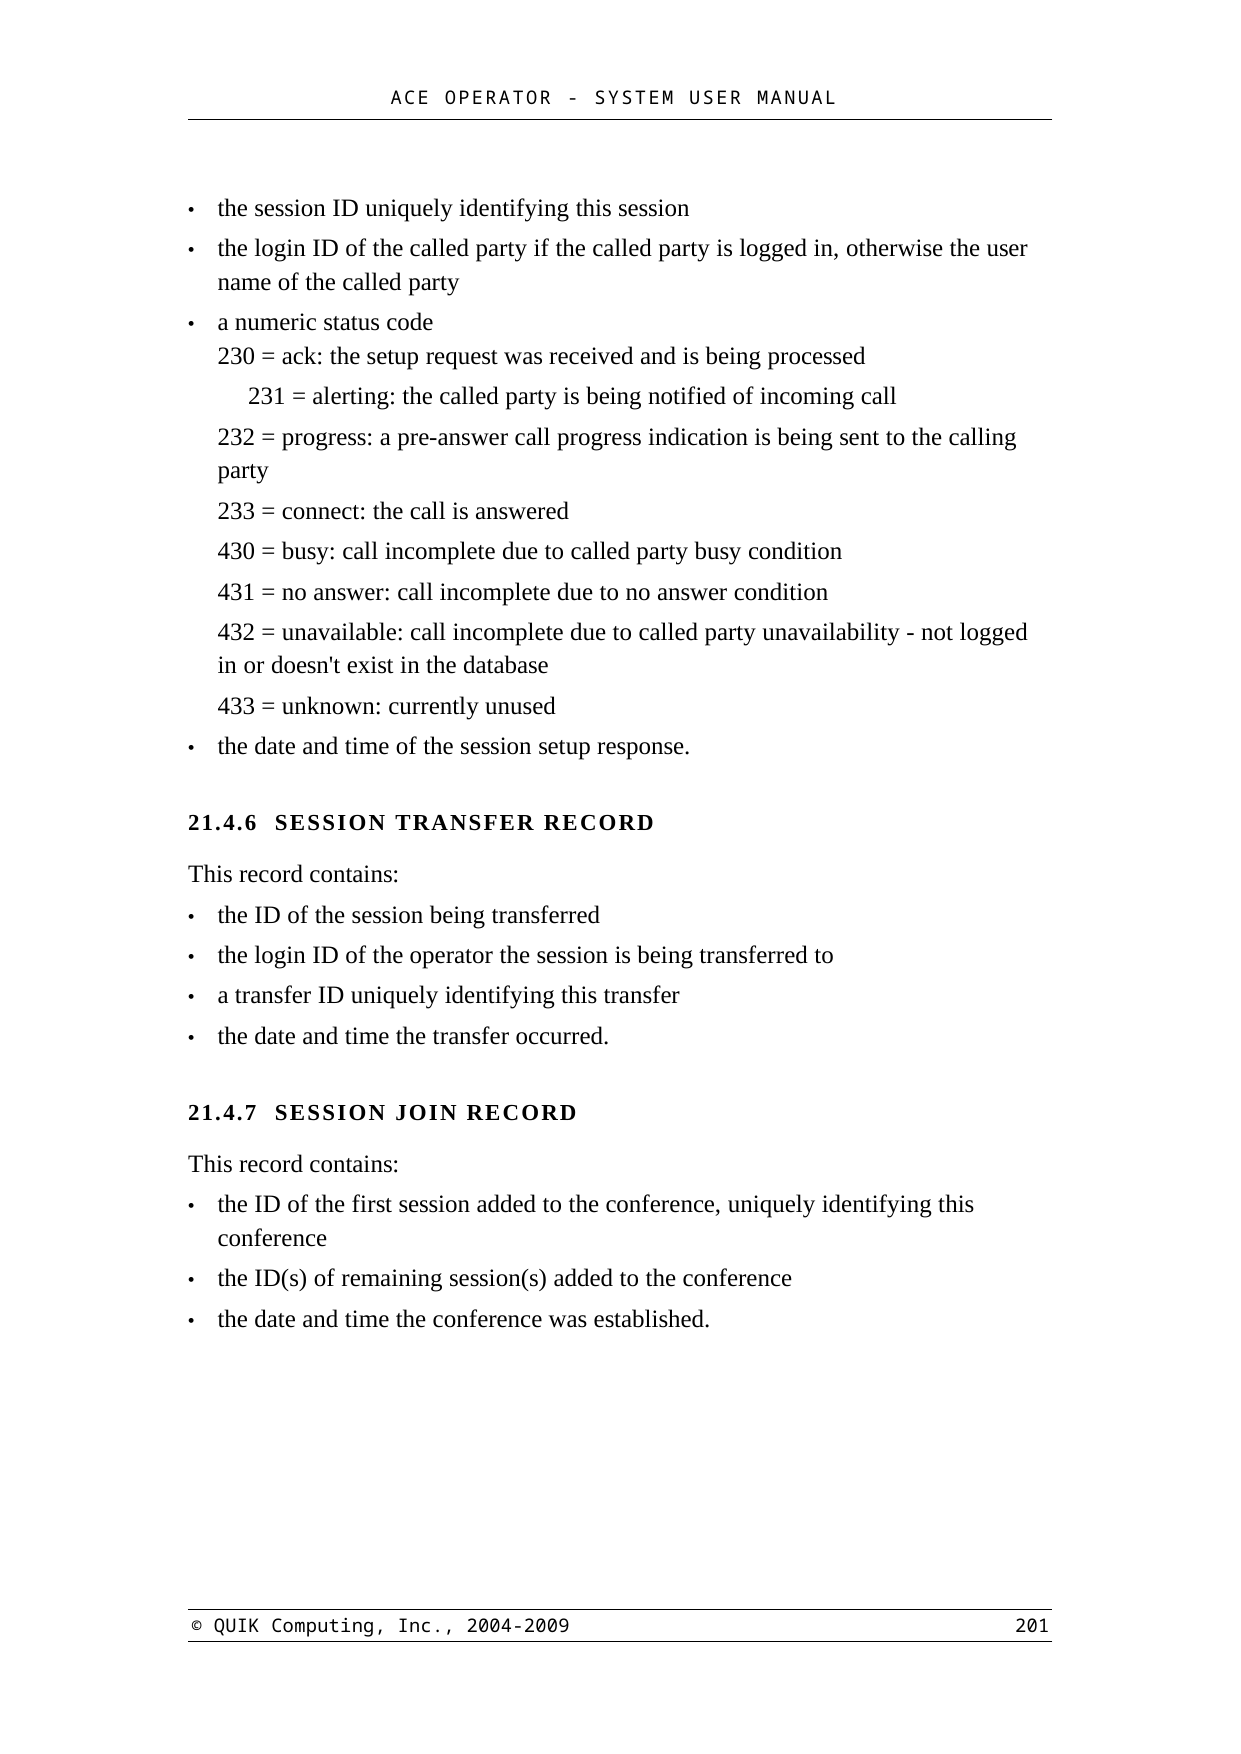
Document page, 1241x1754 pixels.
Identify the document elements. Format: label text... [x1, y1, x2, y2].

subtitle Session Join Record [188, 1099, 1052, 1125]
text 431 = no answer: call incomplete due to no answer condition [217, 577, 1052, 605]
list the ID of the first session added to the conference, uniquely identifying this conference [188, 1190, 1052, 1252]
list the date and time the conference was established. [188, 1304, 1052, 1332]
list the date and time of the session setup response. [188, 732, 1052, 760]
list the ID(s) of remaining session(s) added to the conference [188, 1264, 1052, 1292]
list a transfer ID uniquely identifying this transfer [188, 981, 1052, 1009]
list the login ID of the called party if the called party is logged in, otherwise the user name of the called party [188, 234, 1052, 296]
text 233 = connect: the call is answered [217, 497, 1052, 524]
subtitle Session Transfer Record [188, 810, 1052, 835]
text 232 = progress: a pre-answer call progress indication is being sent to the calling party [217, 423, 1052, 484]
text 430 = busy: call incomplete due to called party busy condition [217, 537, 1052, 565]
list a numeric status code 230 = ack: the setup request was received and is being processed [188, 308, 1052, 370]
list the session ID uniquely identifying this session [188, 194, 1052, 222]
list the ID of the session being transferred [188, 901, 1052, 928]
text 433 = unknown: currently unused [217, 692, 1052, 720]
list the date and time the transfer occurred. [188, 1022, 1052, 1050]
text This record contains: [188, 1150, 1052, 1178]
text This record contains: [188, 860, 1052, 888]
text 432 = unavailable: call incomplete due to called party unavailability - not logged in or doesn't exist in the database [217, 618, 1052, 679]
text 231 = alerting: the called party is being notified of incoming call [188, 382, 1052, 410]
list the login ID of the operator the session is being transferred to [188, 941, 1052, 969]
